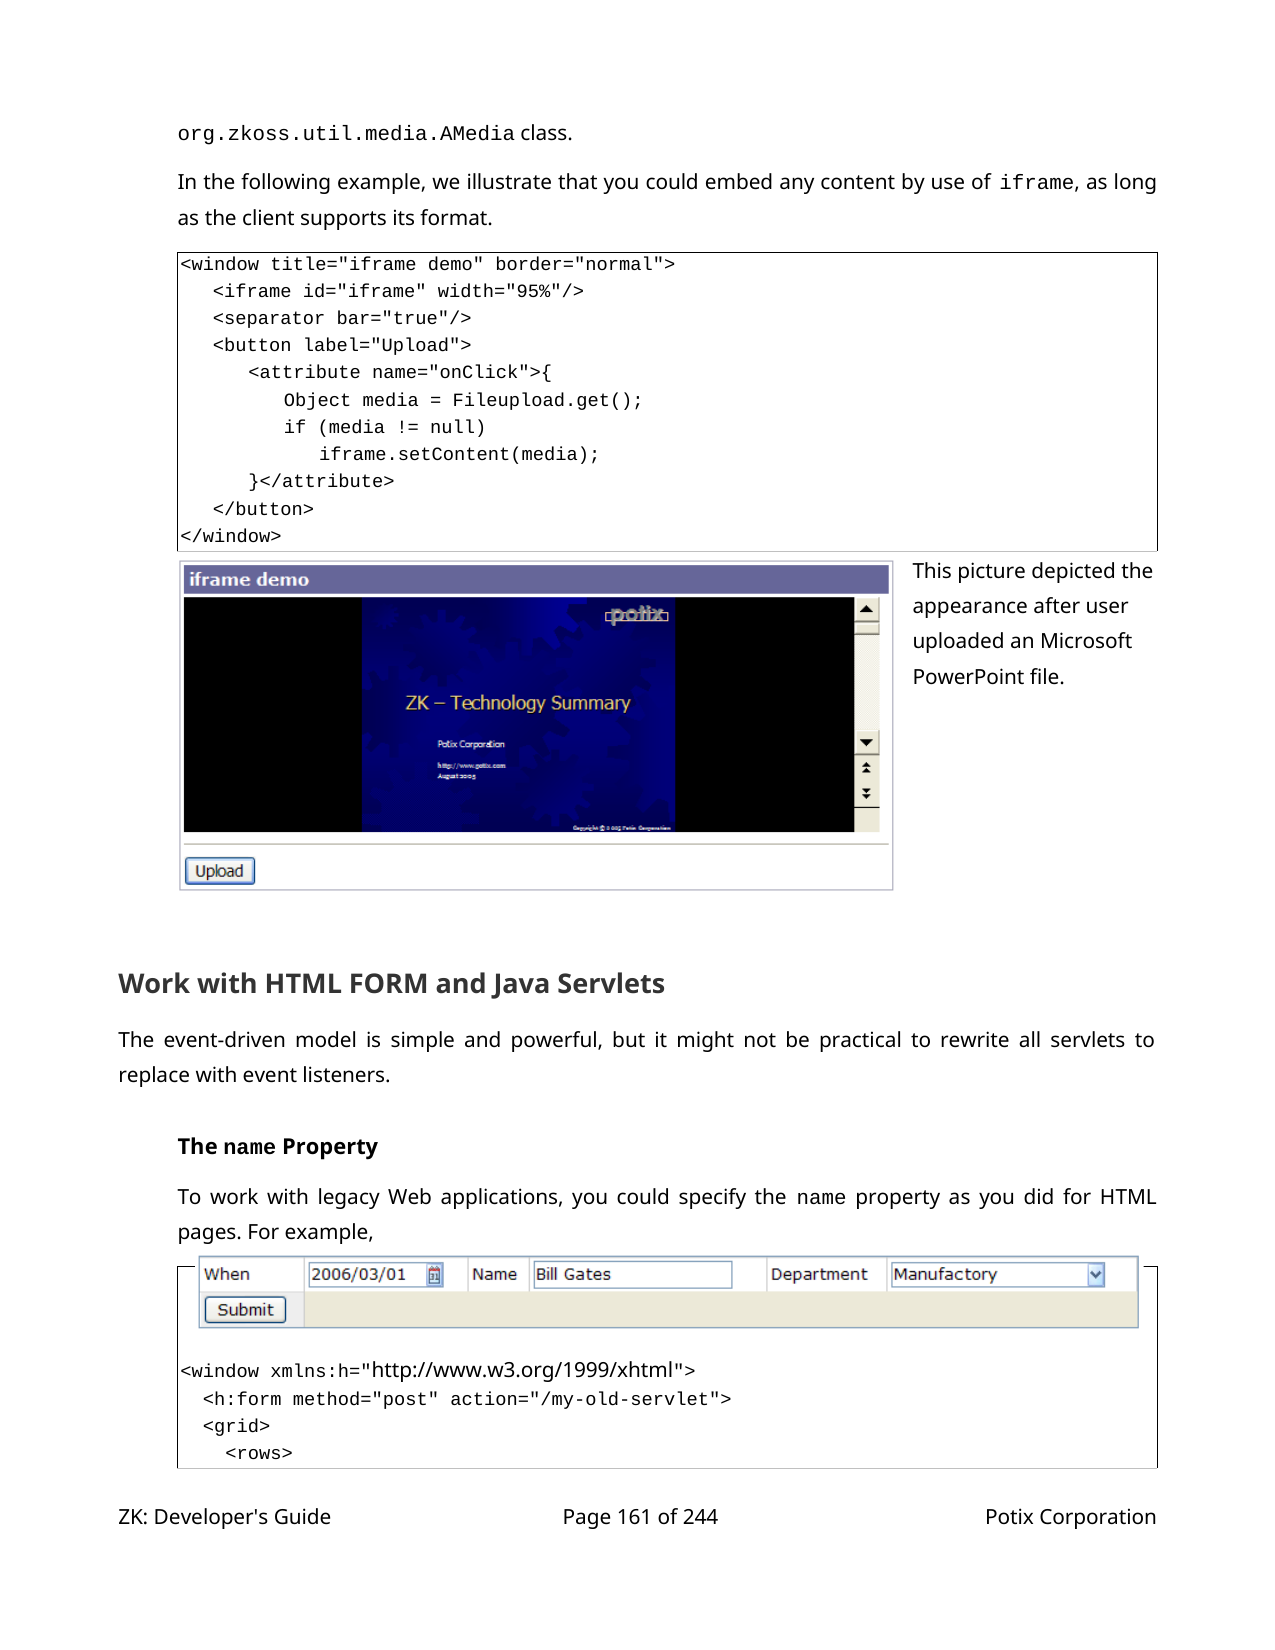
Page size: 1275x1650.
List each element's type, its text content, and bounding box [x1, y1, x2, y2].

text if (media != null) [178, 415, 1157, 439]
subtitle Work with HTML FORM and Java Servlets [118, 965, 1157, 1002]
picture [195, 1253, 1144, 1331]
table_header This picture depicted the appearance after user uploaded an Microsoft PowerPoint file. [912, 556, 1156, 894]
picture [177, 556, 898, 894]
table_header [898, 556, 912, 894]
text <grid> [178, 1413, 1157, 1438]
text }</attribute> [178, 469, 1157, 493]
text The event-driven model is simple and powerful, but it might not be practical to rewrite all servlets to replace with event listeners. [118, 1025, 1157, 1089]
text <rows> [178, 1441, 1157, 1468]
text </button> [178, 496, 1157, 521]
text <window xmlns:h="http://www.w3.org/1999/xhtml"> [178, 1355, 1157, 1383]
text <button label="Upload"> [178, 333, 1157, 357]
text <h:form method="post" action="/my-old-servlet"> [178, 1386, 1157, 1411]
text iframe.setContent(media); [178, 442, 1157, 466]
text <window title="iframe demo" border="normal"> [178, 253, 1157, 276]
text <iframe id="iframe" width="95%"/> [178, 279, 1157, 303]
text <separator bar="true"/> [178, 306, 1157, 330]
text org.zkoss.util.media.AMedia class. [177, 118, 1157, 147]
text To work with legacy Web applications, you could specify the name property as you did for HTML pages. For example, [177, 1182, 1157, 1246]
text Object media = Fileupload.get(); [178, 388, 1157, 412]
text </window> [178, 523, 1157, 551]
text In the following example, we illustrate that you could embed any content by use of iframe, as long as the client supports its format. [177, 167, 1157, 231]
subtitle The name Property [177, 1131, 1157, 1161]
text <attribute name="onClick">{ [178, 360, 1157, 385]
